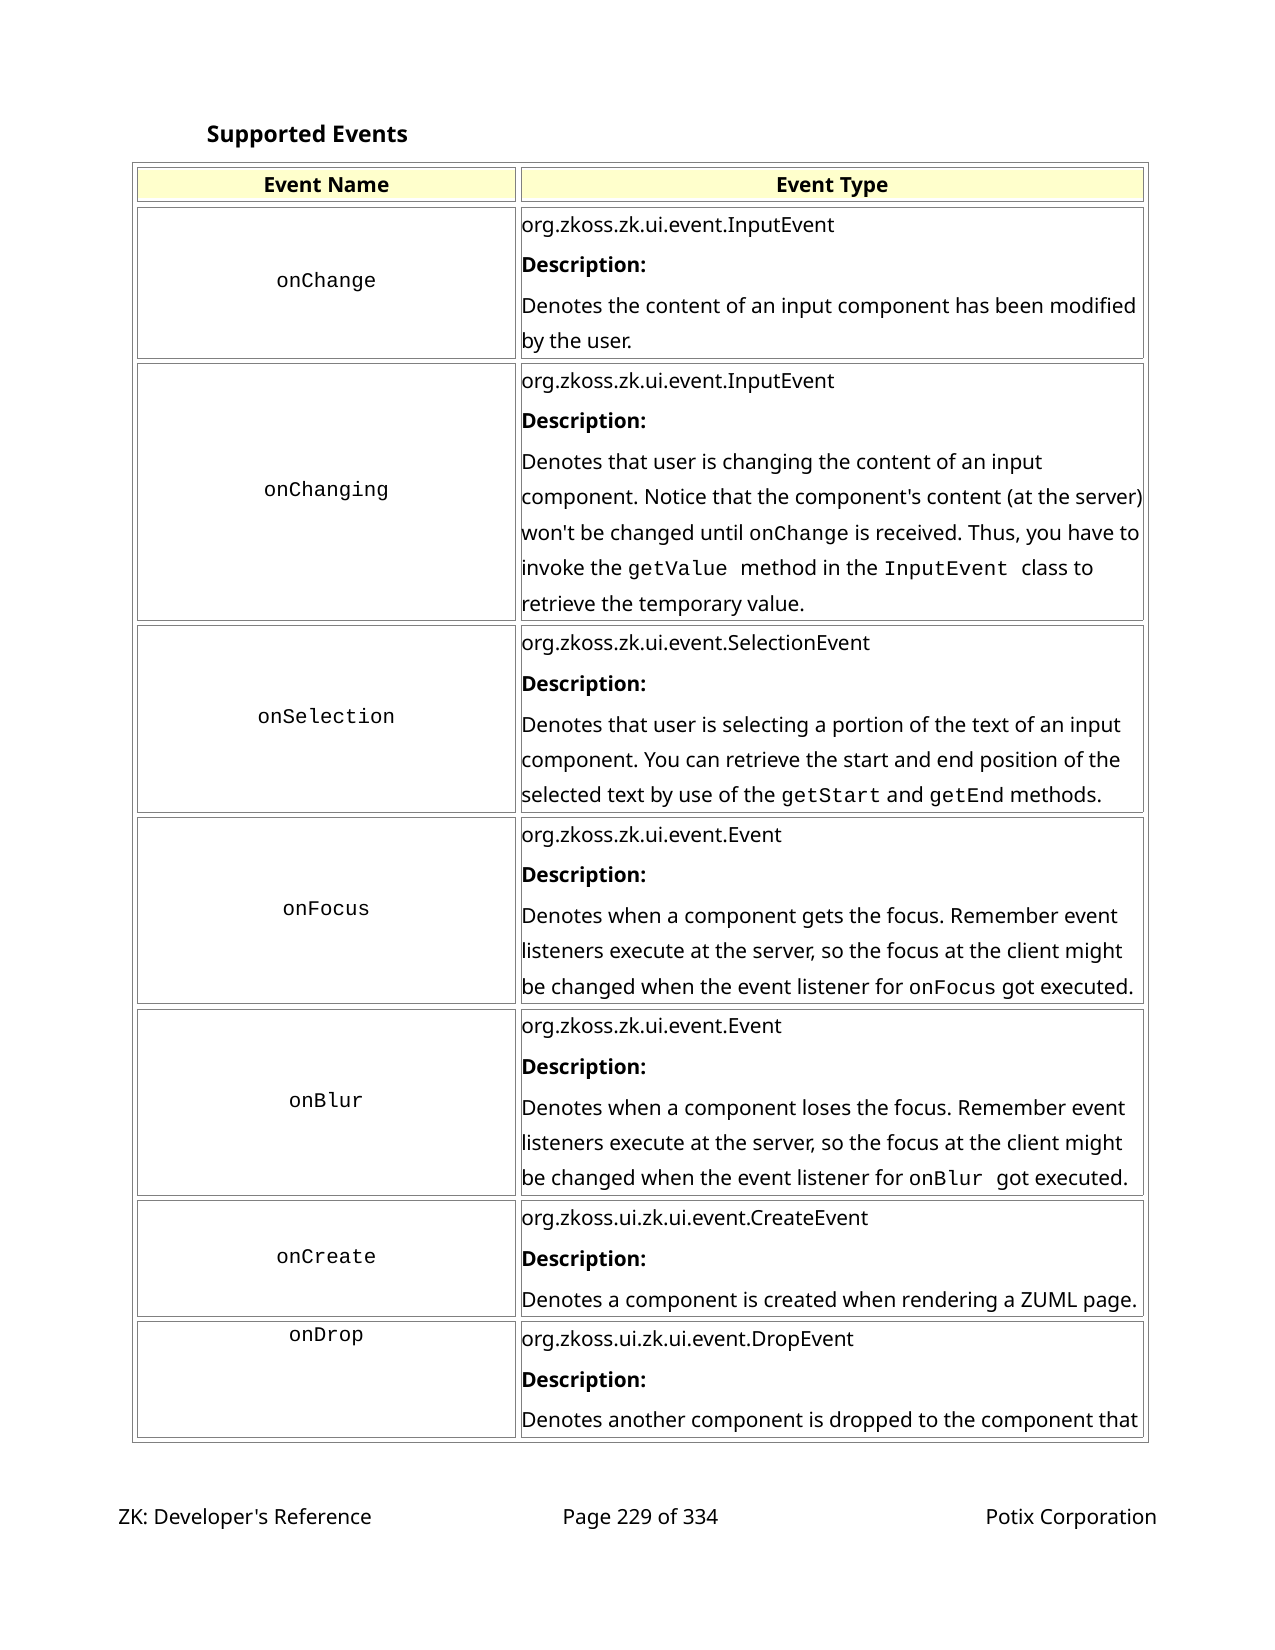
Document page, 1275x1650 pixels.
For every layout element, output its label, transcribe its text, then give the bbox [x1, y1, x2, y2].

table_header Event Type [518, 163, 1146, 201]
table_cell org.zkoss.zk.ui.event.Event Description: Denotes when a component loses the focus. Remember event listeners execute at the server, so the focus at the client might be changed when the event listener for onBlur got executed. [518, 1003, 1146, 1195]
table_cell org.zkoss.zk.ui.event.InputEvent Description: Denotes the content of an input component has been modified by the user. [518, 201, 1146, 357]
table_cell onFocus [134, 812, 518, 1003]
subtitle Supported Events [207, 118, 1157, 149]
table_cell org.zkoss.zk.ui.event.InputEvent Description: Denotes that user is changing the content of an input component. Notice that the component's content (at the server) won't be changed until onChange is received. Thus, you have to invoke the getValue method in the InputEvent class to retrieve the temporary value. [518, 358, 1146, 620]
table_cell onSelection [134, 620, 518, 812]
table_cell org.zkoss.zk.ui.event.Event Description: Denotes when a component gets the focus. Remember event listeners execute at the server, so the focus at the client might be changed when the event listener for onFocus got executed. [518, 812, 1146, 1003]
table_cell org.zkoss.ui.zk.ui.event.CreateEvent Description: Denotes a component is created when rendering a ZUML page. [518, 1195, 1146, 1316]
table_cell onDrop [134, 1316, 518, 1437]
table_cell org.zkoss.zk.ui.event.SelectionEvent Description: Denotes that user is selecting a portion of the text of an input component. You can retrieve the start and end position of the selected text by use of the getStart and getEnd methods. [518, 620, 1146, 812]
table_cell onBlur [134, 1003, 518, 1195]
table_cell onChanging [134, 358, 518, 620]
table_cell onChange [134, 201, 518, 357]
table_header Event Name [134, 163, 518, 201]
table_cell onCreate [134, 1195, 518, 1316]
table_cell org.zkoss.ui.zk.ui.event.DropEvent Description: Denotes another component is dropped to the component that [518, 1316, 1146, 1437]
